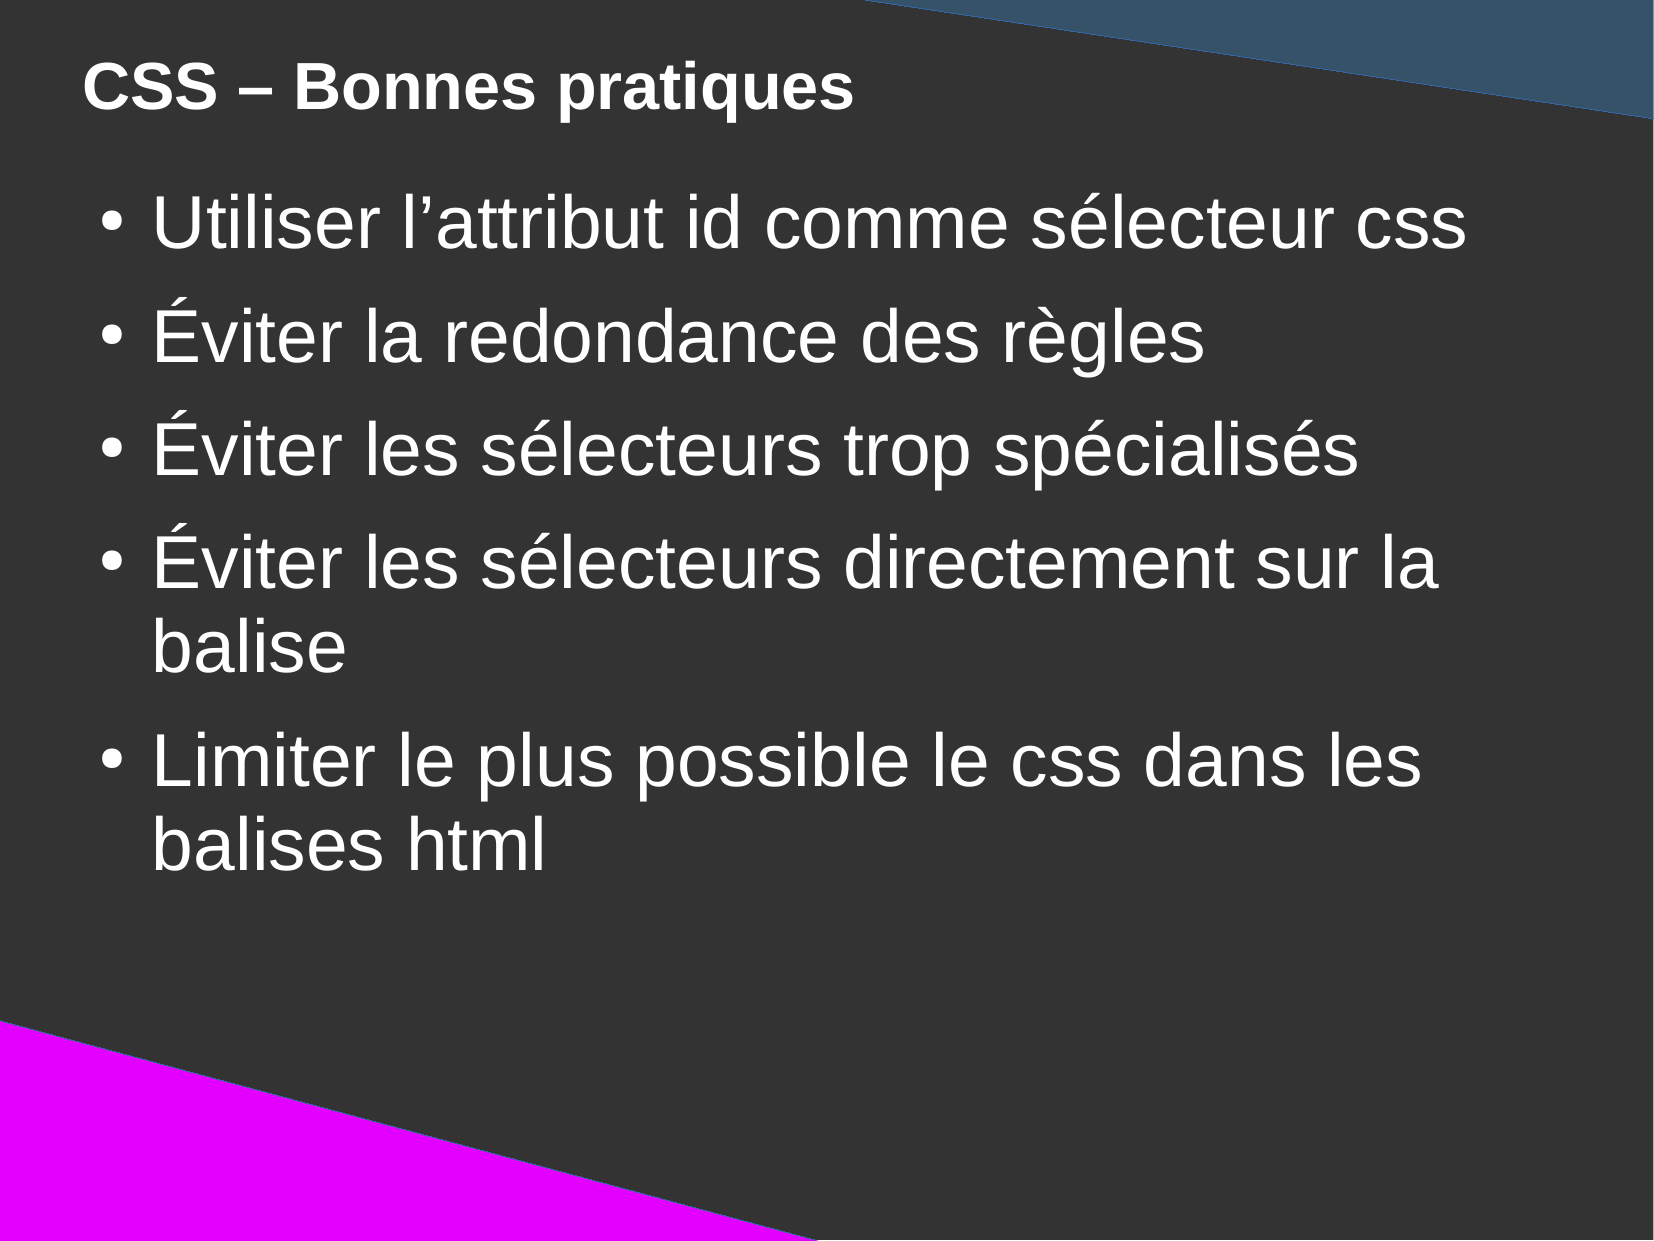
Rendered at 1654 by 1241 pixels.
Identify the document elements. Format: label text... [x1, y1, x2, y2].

title CSS – Bonnes pratiques [82, 49, 1571, 152]
list Utiliser l’attribut id comme sélecteur css Éviter la redondance des règles Éviter les sélecteurs trop spécialisés Éviter les sélecteurs directement sur la balise Limiter le plus possible le css dans les balises html [80, 180, 1605, 1052]
text_box [0, 1020, 819, 1241]
text_box [865, 0, 1654, 119]
